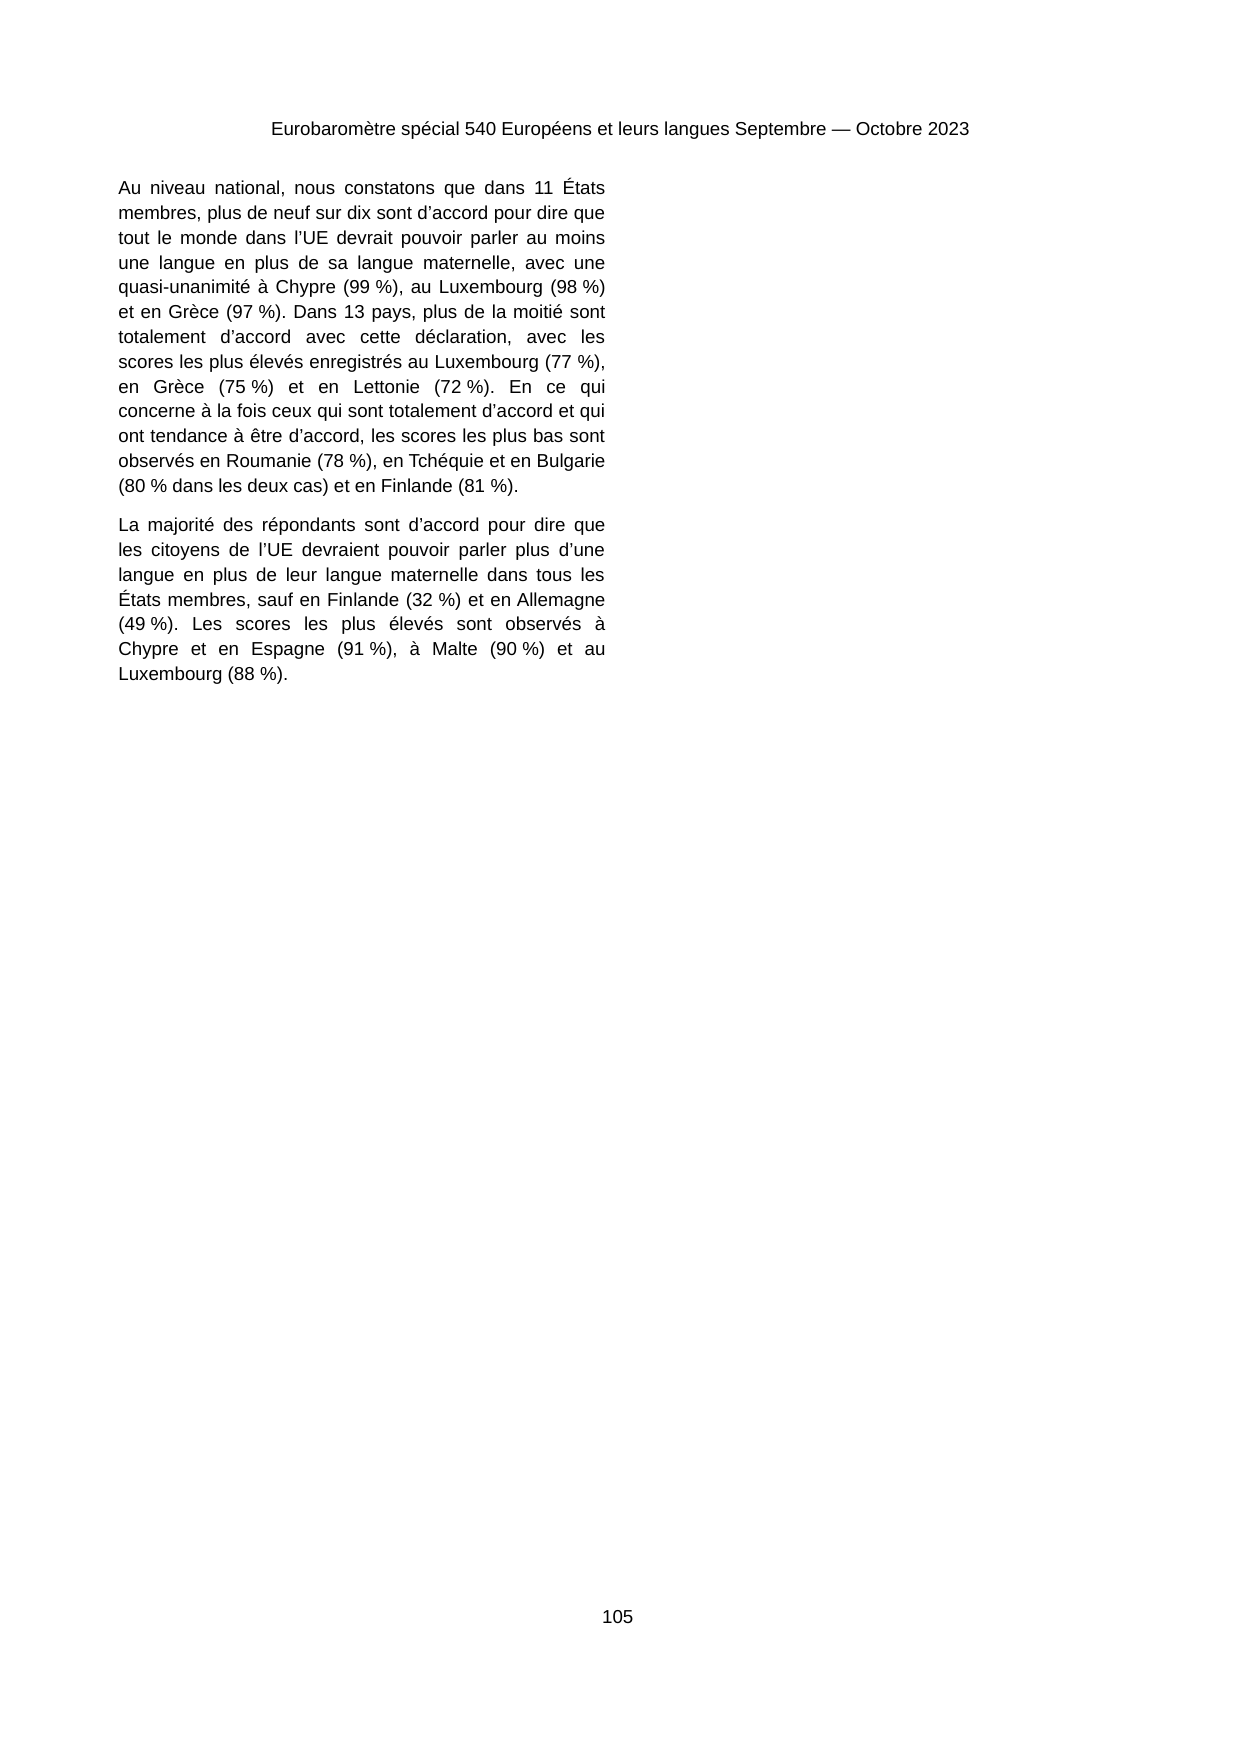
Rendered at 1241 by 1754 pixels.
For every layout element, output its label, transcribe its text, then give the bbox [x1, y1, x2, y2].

text Au niveau national, nous constatons que dans 11 États membres, plus de neuf sur dix sont d’accord pour dire que tout le monde dans l’UE devrait pouvoir parler au moins une langue en plus de sa langue maternelle, avec une quasi-unanimité à Chypre (99 %), au Luxembourg (98 %) et en Grèce (97 %). Dans 13 pays, plus de la moitié sont totalement d’accord avec cette déclaration, avec les scores les plus élevés enregistrés au Luxembourg (77 %), en Grèce (75 %) et en Lettonie (72 %). En ce qui concerne à la fois ceux qui sont totalement d’accord et qui ont tendance à être d’accord, les scores les plus bas sont observés en Roumanie (78 %), en Tchéquie et en Bulgarie (80 % dans les deux cas) et en Finlande (81 %). [118, 177, 605, 496]
text La majorité des répondants sont d’accord pour dire que les citoyens de l’UE devraient pouvoir parler plus d’une langue en plus de leur langue maternelle dans tous les États membres, sauf en Finlande (32 %) et en Allemagne (49 %). Les scores les plus élevés sont observés à Chypre et en Espagne (91 %), à Malte (90 %) et au Luxembourg (88 %). [118, 514, 605, 684]
